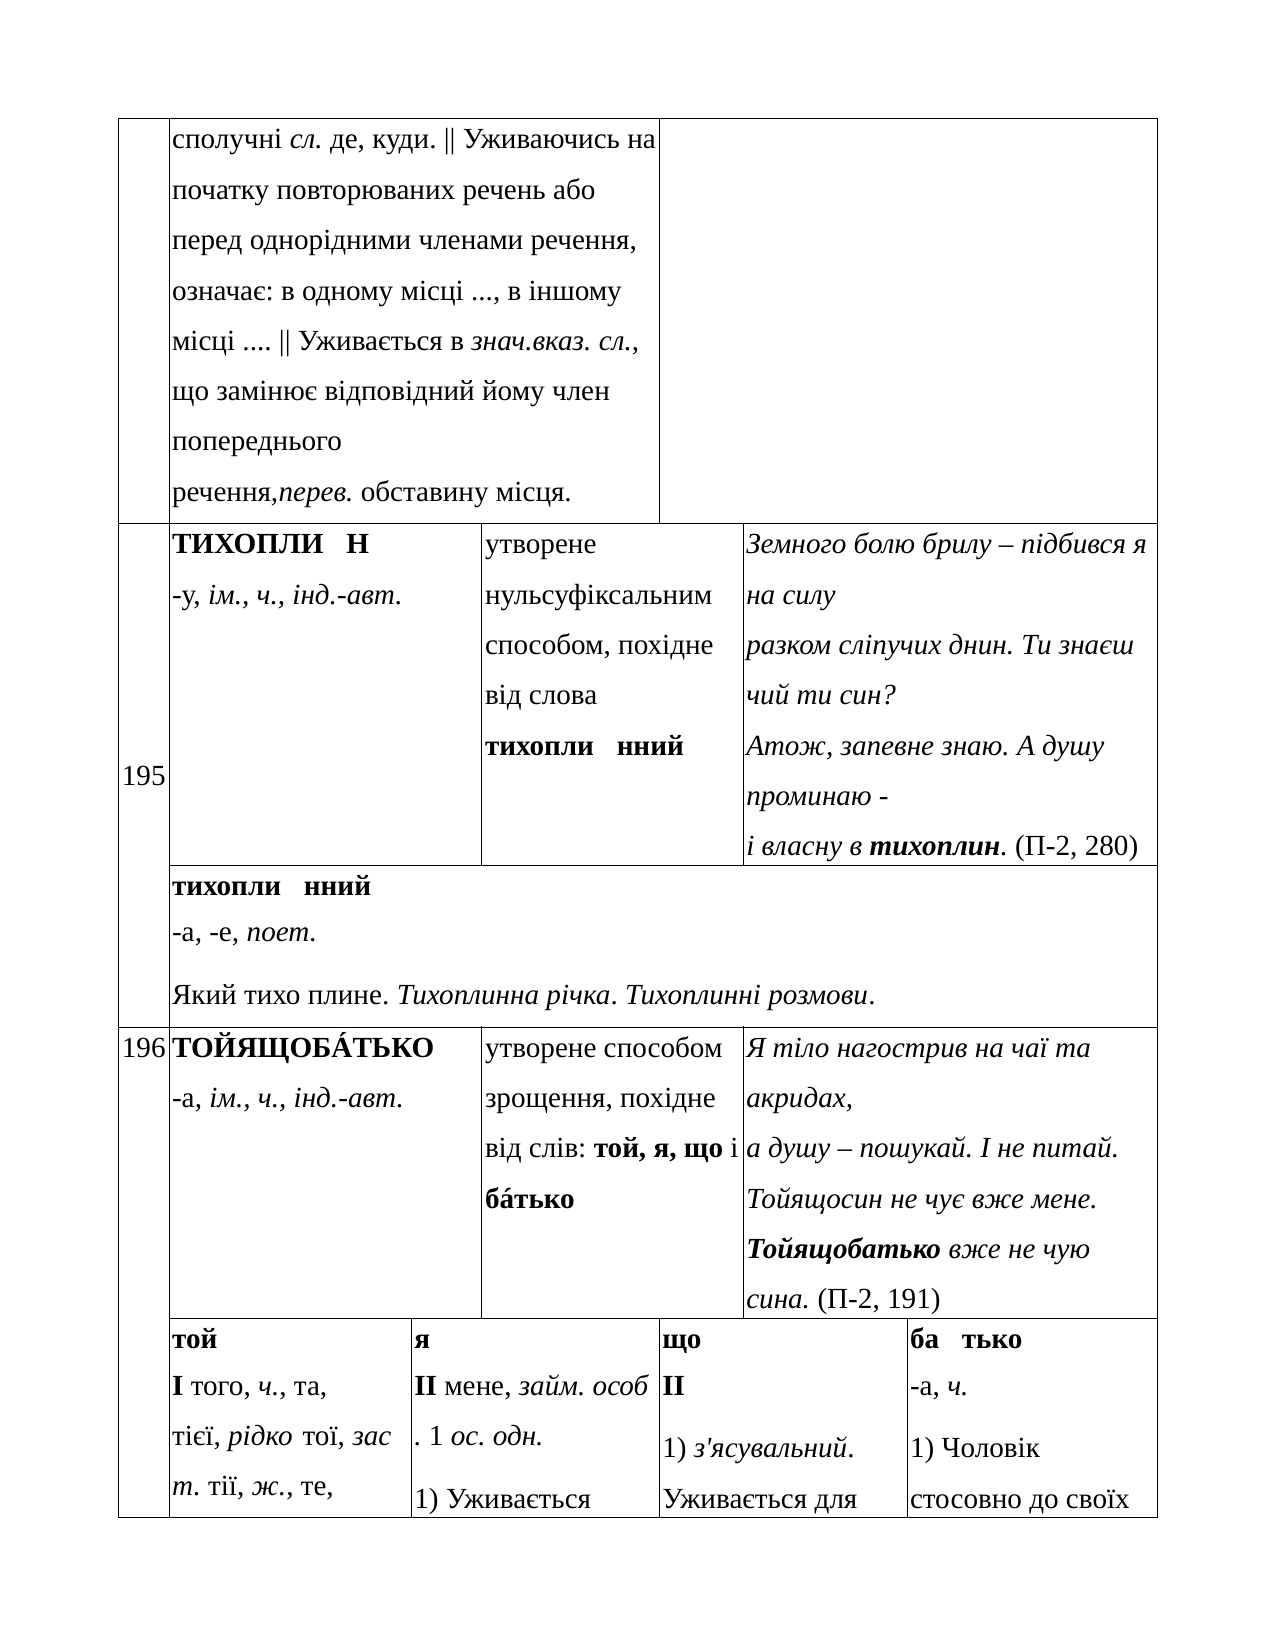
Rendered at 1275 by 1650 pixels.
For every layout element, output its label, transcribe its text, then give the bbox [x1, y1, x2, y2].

table_cell я II мене, займ. особ. 1 ос. одн. 1) Уживається [412, 1319, 659, 1517]
table_cell [119, 119, 169, 523]
table_cell що II 1) з'ясувальний. Уживається для [660, 1319, 907, 1517]
table_cell тихоплинний -а, -е, поет. Який тихо плине. Тихоплинна річка. Тихоплинні розмови. [170, 866, 1157, 1026]
table_cell 196 [119, 1028, 169, 1517]
table_cell сполучні сл. де, куди. || Уживаючись на початку повторюваних речень або перед однорідними членами речення, означає: в одному місці ..., в іншому місці .... || Уживається в знач.вказ. сл., що замінює відповідний йому член попереднього речення,перев. обставину місця. [170, 119, 659, 523]
table_cell той I того, ч., та, тієї, рідко тої, заст. тії, ж., те, [170, 1319, 411, 1517]
table_cell Тойящобáтько -а, ім., ч., інд.-авт. [170, 1028, 481, 1318]
table_cell Земного болю брилу – підбився я на силу разком сліпучих днин. Ти знаєш чий ти син? Атож, запевне знаю. А душу проминаю - і власну в тихоплин. (П‑2, 280) [744, 524, 1157, 865]
table_cell [660, 119, 1157, 523]
table_cell батько -а, ч. 1) Чоловік стосовно до своїх [908, 1319, 1157, 1517]
table_cell Тихоплин -у, ім., ч., інд.-авт. [170, 524, 481, 865]
table_cell 195 [119, 524, 169, 1026]
table_cell утворене способом зрощення, похідне від слів: той, я, що і бáтько [482, 1028, 743, 1318]
table_cell Я тіло нагострив на чаї та акридах, а душу – пошукай. І не питай. Тойящосин не чує вже мене. Тойящобатько вже не чую сина. (П‑2, 191) [744, 1028, 1157, 1318]
table_cell утворене нульсуфіксальним способом, похідне від слова тихоплинний [482, 524, 743, 865]
